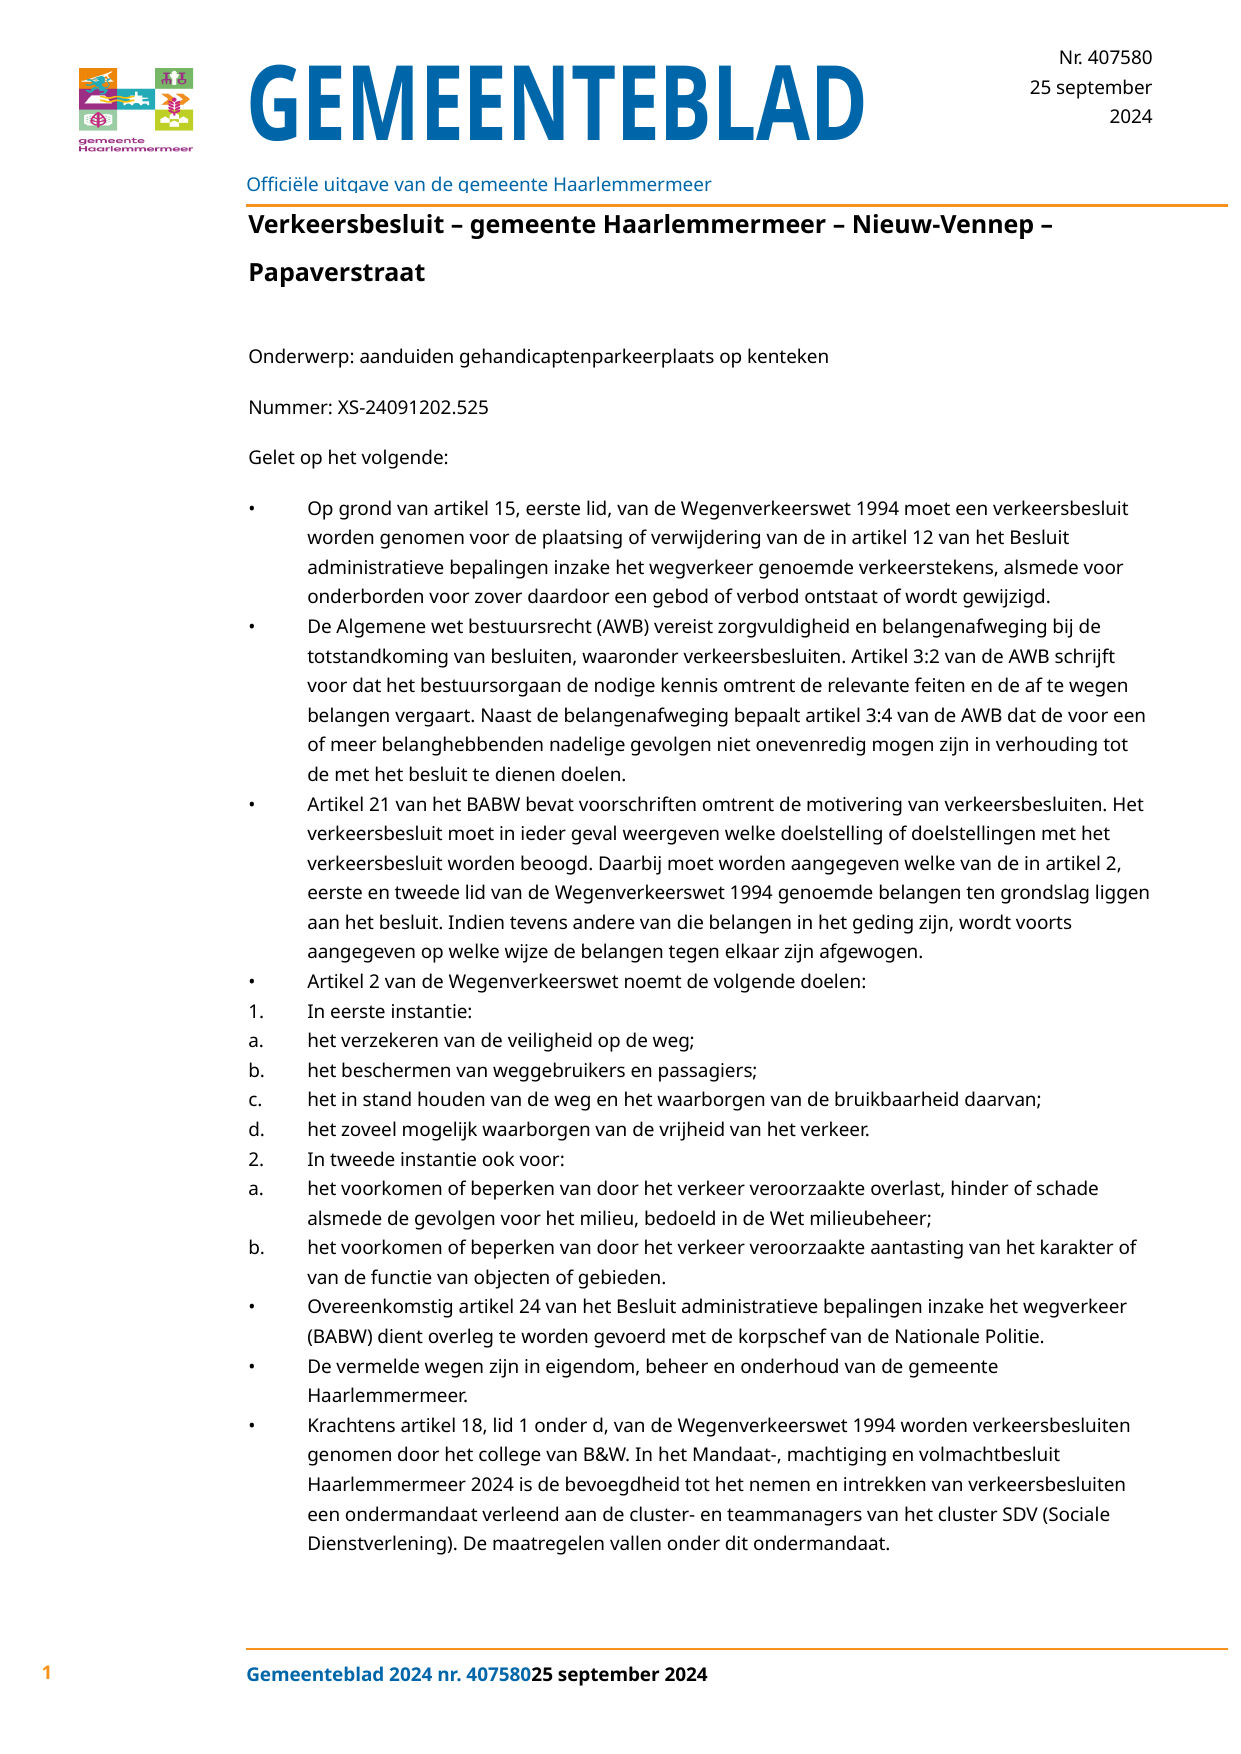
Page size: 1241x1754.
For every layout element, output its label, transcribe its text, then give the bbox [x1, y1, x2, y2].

list Op grond van artikel 15, eerste lid, van de Wegenverkeerswet 1994 moet een verkeersbesluit worden genomen voor de plaatsing of verwijdering van de in artikel 12 van het Besluit administratieve bepalingen inzake het wegverkeer genoemde verkeerstekens, alsmede voor onderborden voor zover daardoor een gebod of verbod ontstaat of wordt gewijzigd. [248, 495, 1152, 609]
list het verzekeren van de veiligheid op de weg; [248, 1027, 1152, 1053]
list De Algemene wet bestuursrecht (AWB) vereist zorgvuldigheid en belangenafweging bij de totstandkoming van besluiten, waaronder verkeersbesluiten. Artikel 3:2 van de AWB schrijft voor dat het bestuursorgaan de nodige kennis omtrent de relevante feiten en de af te wegen belangen vergaart. Naast de belangenafweging bepaalt artikel 3:4 van de AWB dat de voor een of meer belanghebbenden nadelige gevolgen niet onevenredig mogen zijn in verhouding tot de met het besluit te dienen doelen. [248, 613, 1152, 787]
list Overeenkomstig artikel 24 van het Besluit administratieve bepalingen inzake het wegverkeer (BABW) dient overleg te worden gevoerd met de korpschef van de Nationale Politie. [248, 1294, 1152, 1349]
picture [41, 47, 231, 172]
text Onderwerp: aanduiden gehandicaptenparkeerplaats op kenteken [248, 344, 1152, 369]
list Artikel 21 van het BABW bevat voorschriften omtrent de motivering van verkeersbesluiten. Het verkeersbesluit moet in ieder geval weergeven welke doelstelling of doelstellingen met het verkeersbesluit worden beoogd. Daarbij moet worden aangegeven welke van de in artikel 2, eerste en tweede lid van de Wegenverkeerswet 1994 genoemde belangen ten grondslag liggen aan het besluit. Indien tevens andere van die belangen in het geding zijn, wordt voorts aangegeven op welke wijze de belangen tegen elkaar zijn afgewogen. [248, 791, 1152, 964]
list Artikel 2 van de Wegenverkeerswet noemt de volgende doelen: [248, 968, 1152, 994]
list In eerste instantie: [248, 998, 1152, 1023]
text Gelet op het volgende: [248, 444, 1152, 470]
list het beschermen van weggebruikers en passagiers; [248, 1057, 1152, 1083]
list het zoveel mogelijk waarborgen van de vrijheid van het verkeer. [248, 1116, 1152, 1142]
list De vermelde wegen zijn in eigendom, beheer en onderhoud van de gemeente Haarlemmermeer. [248, 1353, 1152, 1408]
text Verkeersbesluit – gemeente Haarlemmermeer – Nieuw-Vennep – Papaverstraat [248, 207, 1152, 288]
list het in stand houden van de weg en het waarborgen van de bruikbaarheid daarvan; [248, 1087, 1152, 1112]
list In tweede instantie ook voor: [248, 1146, 1152, 1171]
list het voorkomen of beperken van door het verkeer veroorzaakte overlast, hinder of schade alsmede de gevolgen voor het milieu, bedoeld in de Wet milieubeheer; [248, 1175, 1152, 1231]
list Krachtens artikel 18, lid 1 onder d, van de Wegenverkeerswet 1994 worden verkeersbesluiten genomen door het college van B&W. In het Mandaat-, machtiging en volmachtbesluit Haarlemmermeer 2024 is de bevoegdheid tot het nemen en intrekken van verkeersbesluiten een ondermandaat verleend aan de cluster- en teammanagers van het cluster SDV (Sociale Dienstverlening). De maatregelen vallen onder dit ondermandaat. [248, 1412, 1152, 1556]
list het voorkomen of beperken van door het verkeer veroorzaakte aantasting van het karakter of van de functie van objecten of gebieden. [248, 1234, 1152, 1290]
text Nummer: XS-24091202.525 [248, 394, 1152, 420]
